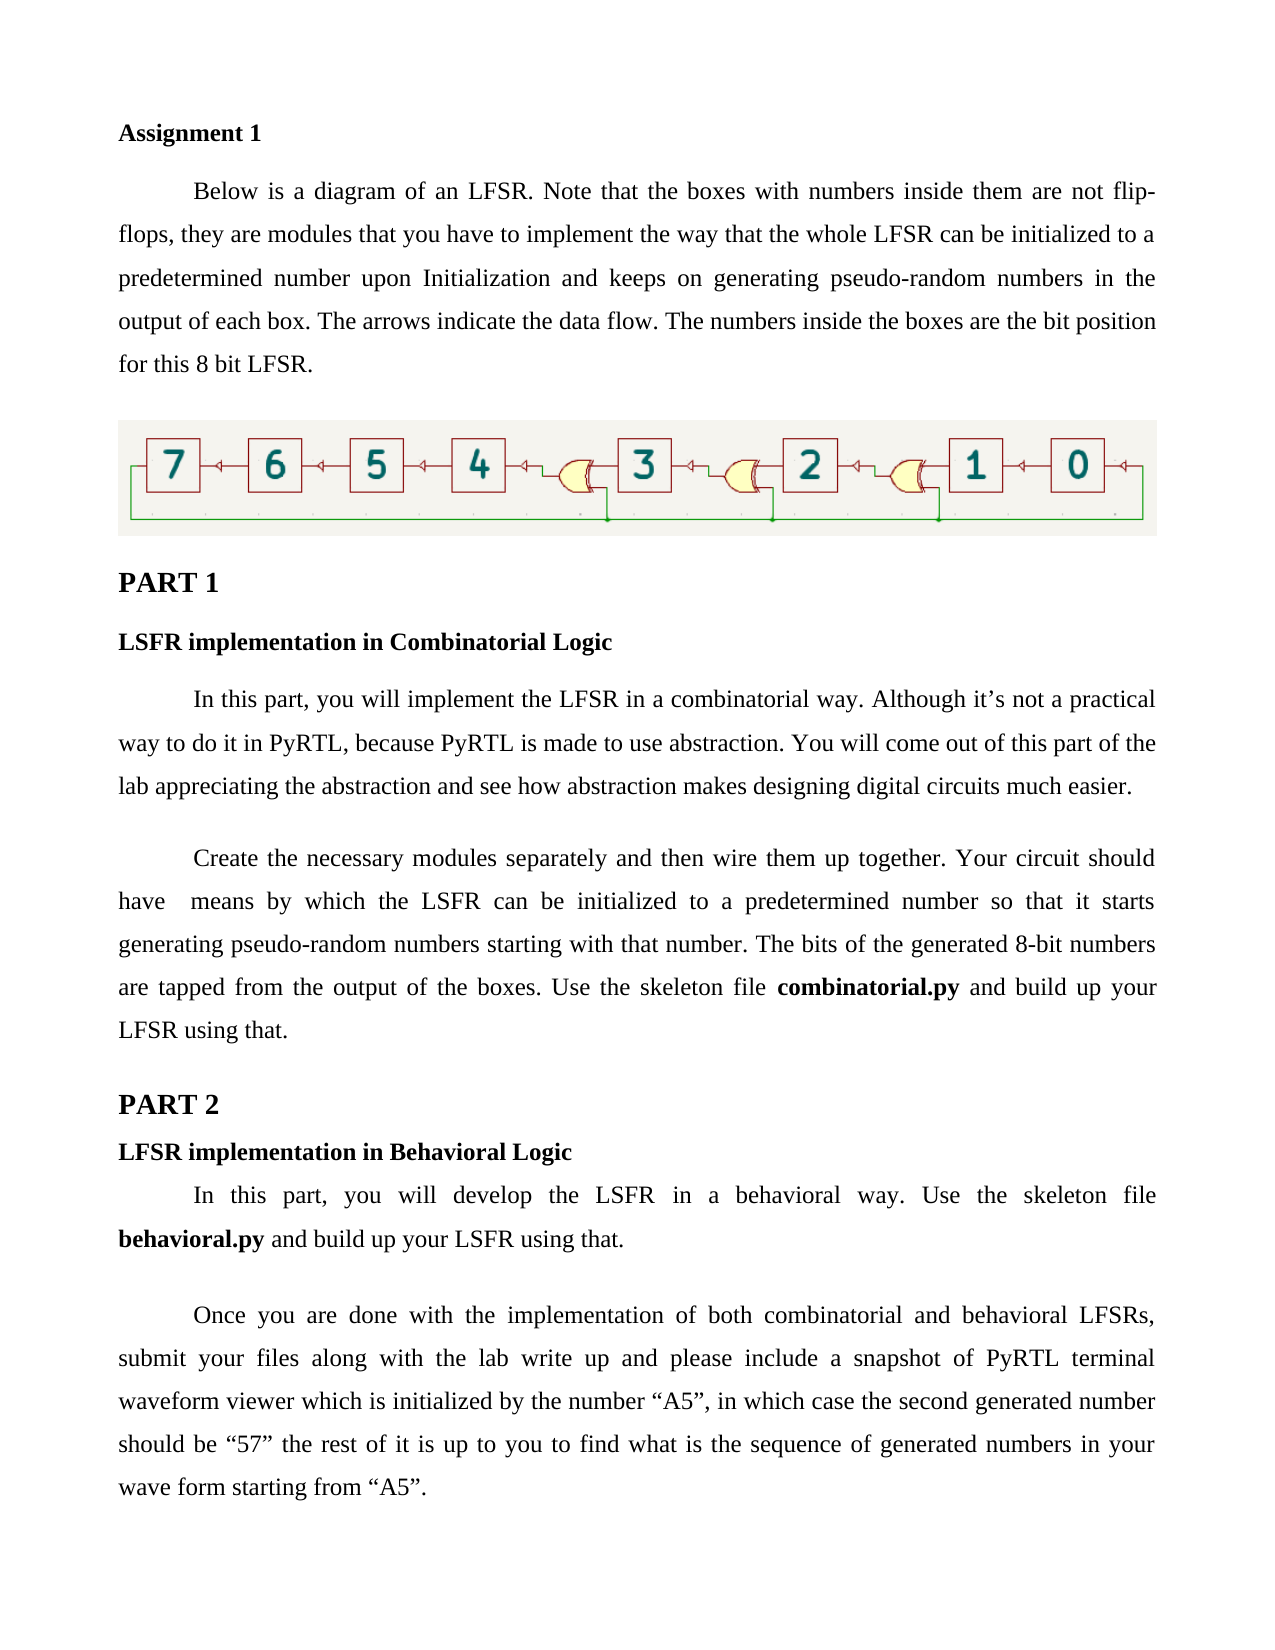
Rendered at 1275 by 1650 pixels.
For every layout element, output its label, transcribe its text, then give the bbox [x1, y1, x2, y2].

text PART 2 [118, 1087, 1157, 1121]
text PART 1 [118, 565, 1157, 598]
text In this part, you will develop the LSFR in a behavioral way. Use the skeleton file behavioral.py and build up your LSFR using that. [118, 1181, 1157, 1252]
text LFSR implementation in Behavioral Logic [118, 1137, 1157, 1166]
text LSFR implementation in Combinatorial Logic [118, 627, 1157, 656]
text In this part, you will implement the LFSR in a combinatorial way. Although it’s not a practical way to do it in PyRTL, because PyRTL is made to use abstraction. You will come out of this part of the lab appreciating the abstraction and see how abstraction makes designing digital circuits much easier. [118, 684, 1157, 799]
text Create the necessary modules separately and then wire them up together. Your circuit should have means by which the LSFR can be initialized to a predetermined number so that it starts generating pseudo-random numbers starting with that number. The bits of the generated 8-bit numbers are tapped from the output of the boxes. Use the skeleton file combinatorial.py and build up your LFSR using that. [118, 843, 1157, 1044]
text Once you are done with the implementation of both combinatorial and behavioral LFSRs, submit your files along with the lab write up and please include a snapshot of PyRTL terminal waveform viewer which is initialized by the number “A5”, in which case the second generated number should be “57” the rest of it is up to you to find what is the sequence of generated numbers in your wave form starting from “A5”. [118, 1300, 1157, 1501]
text Below is a diagram of an LFSR. Note that the boxes with numbers inside them are not flip-flops, they are modules that you have to implement the way that the whole LFSR can be initialized to a predetermined number upon Initialization and keeps on generating pseudo-random numbers in the output of each box. The arrows indicate the data flow. The numbers inside the boxes are the bit position for this 8 bit LFSR. [118, 176, 1157, 378]
picture [118, 420, 1157, 536]
